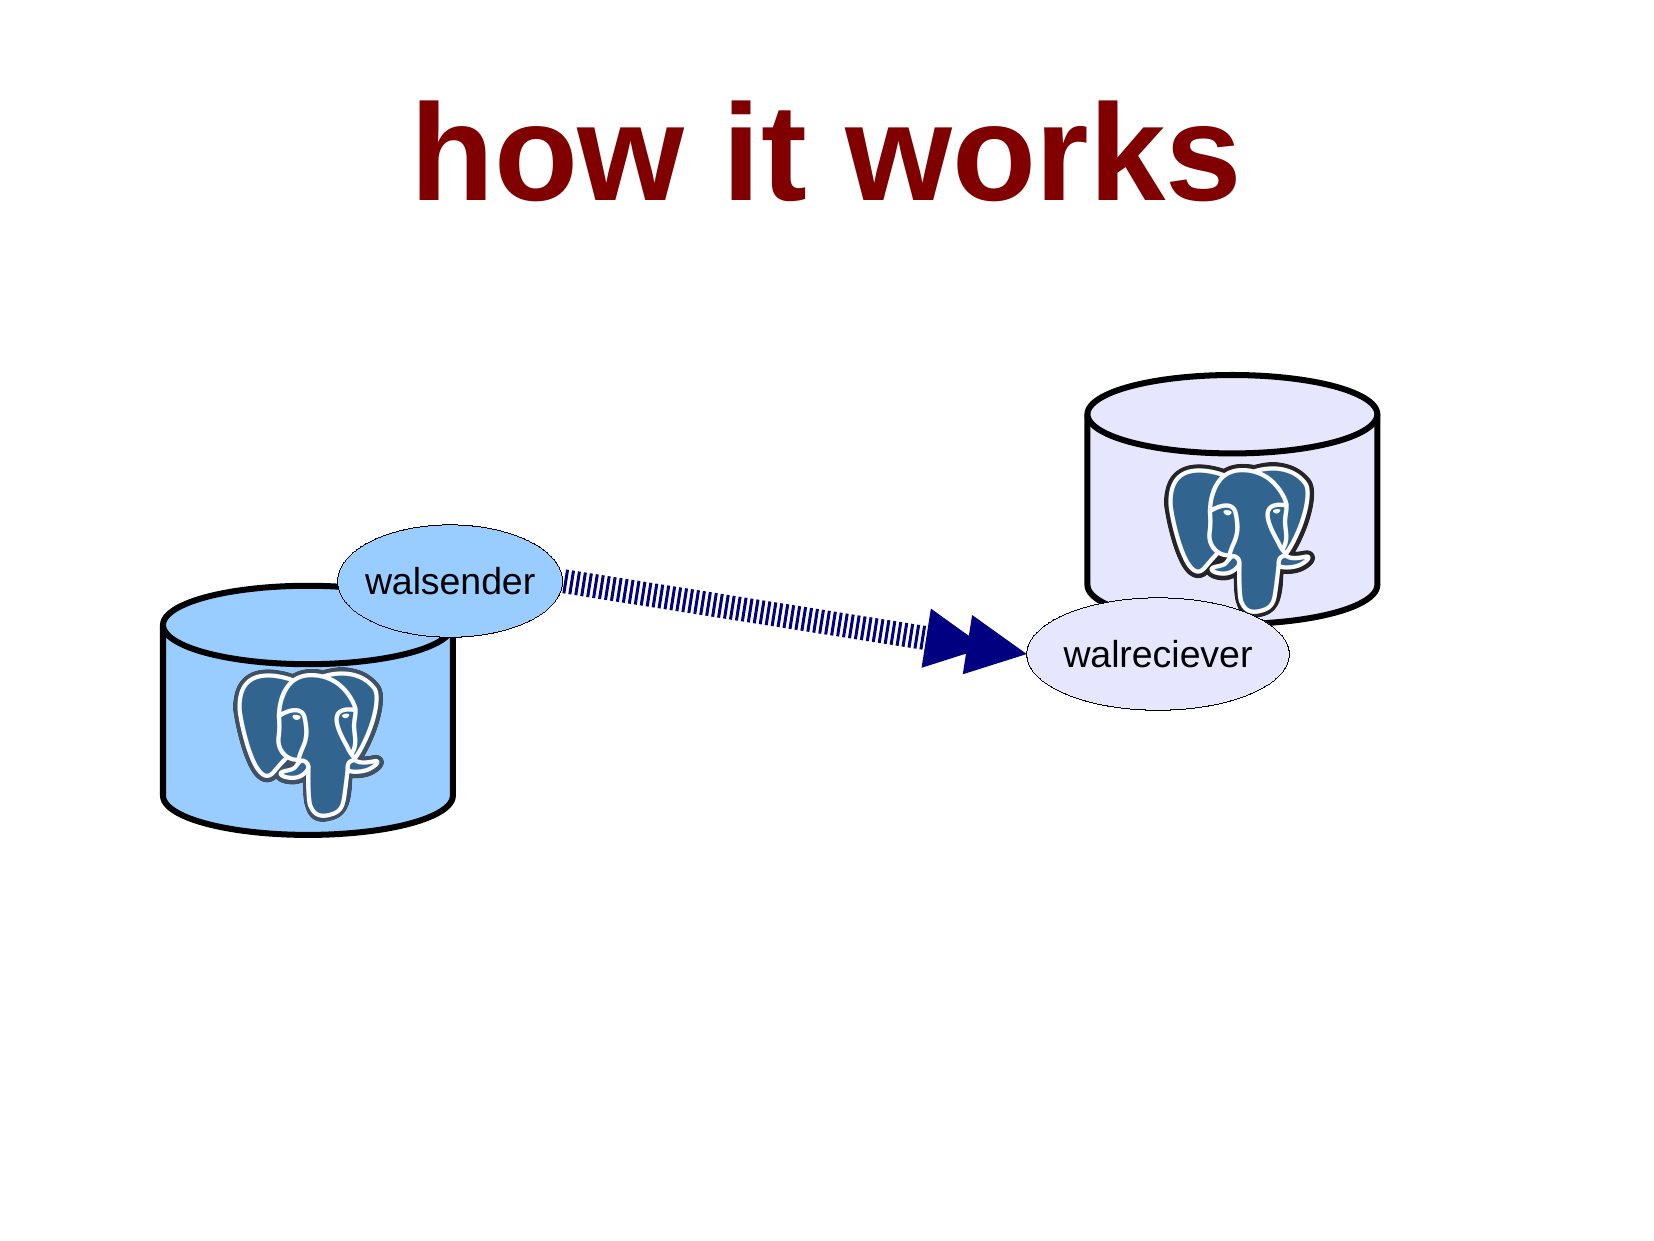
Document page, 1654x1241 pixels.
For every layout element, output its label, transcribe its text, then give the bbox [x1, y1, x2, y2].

picture [1164, 462, 1315, 618]
text_box walreciever [1026, 597, 1290, 711]
picture [233, 667, 384, 822]
text_box [162, 585, 453, 835]
text_box [1087, 375, 1378, 618]
title how it works [82, 27, 1571, 279]
text_box [1261, 618, 1311, 623]
text_box walsender [337, 524, 563, 638]
